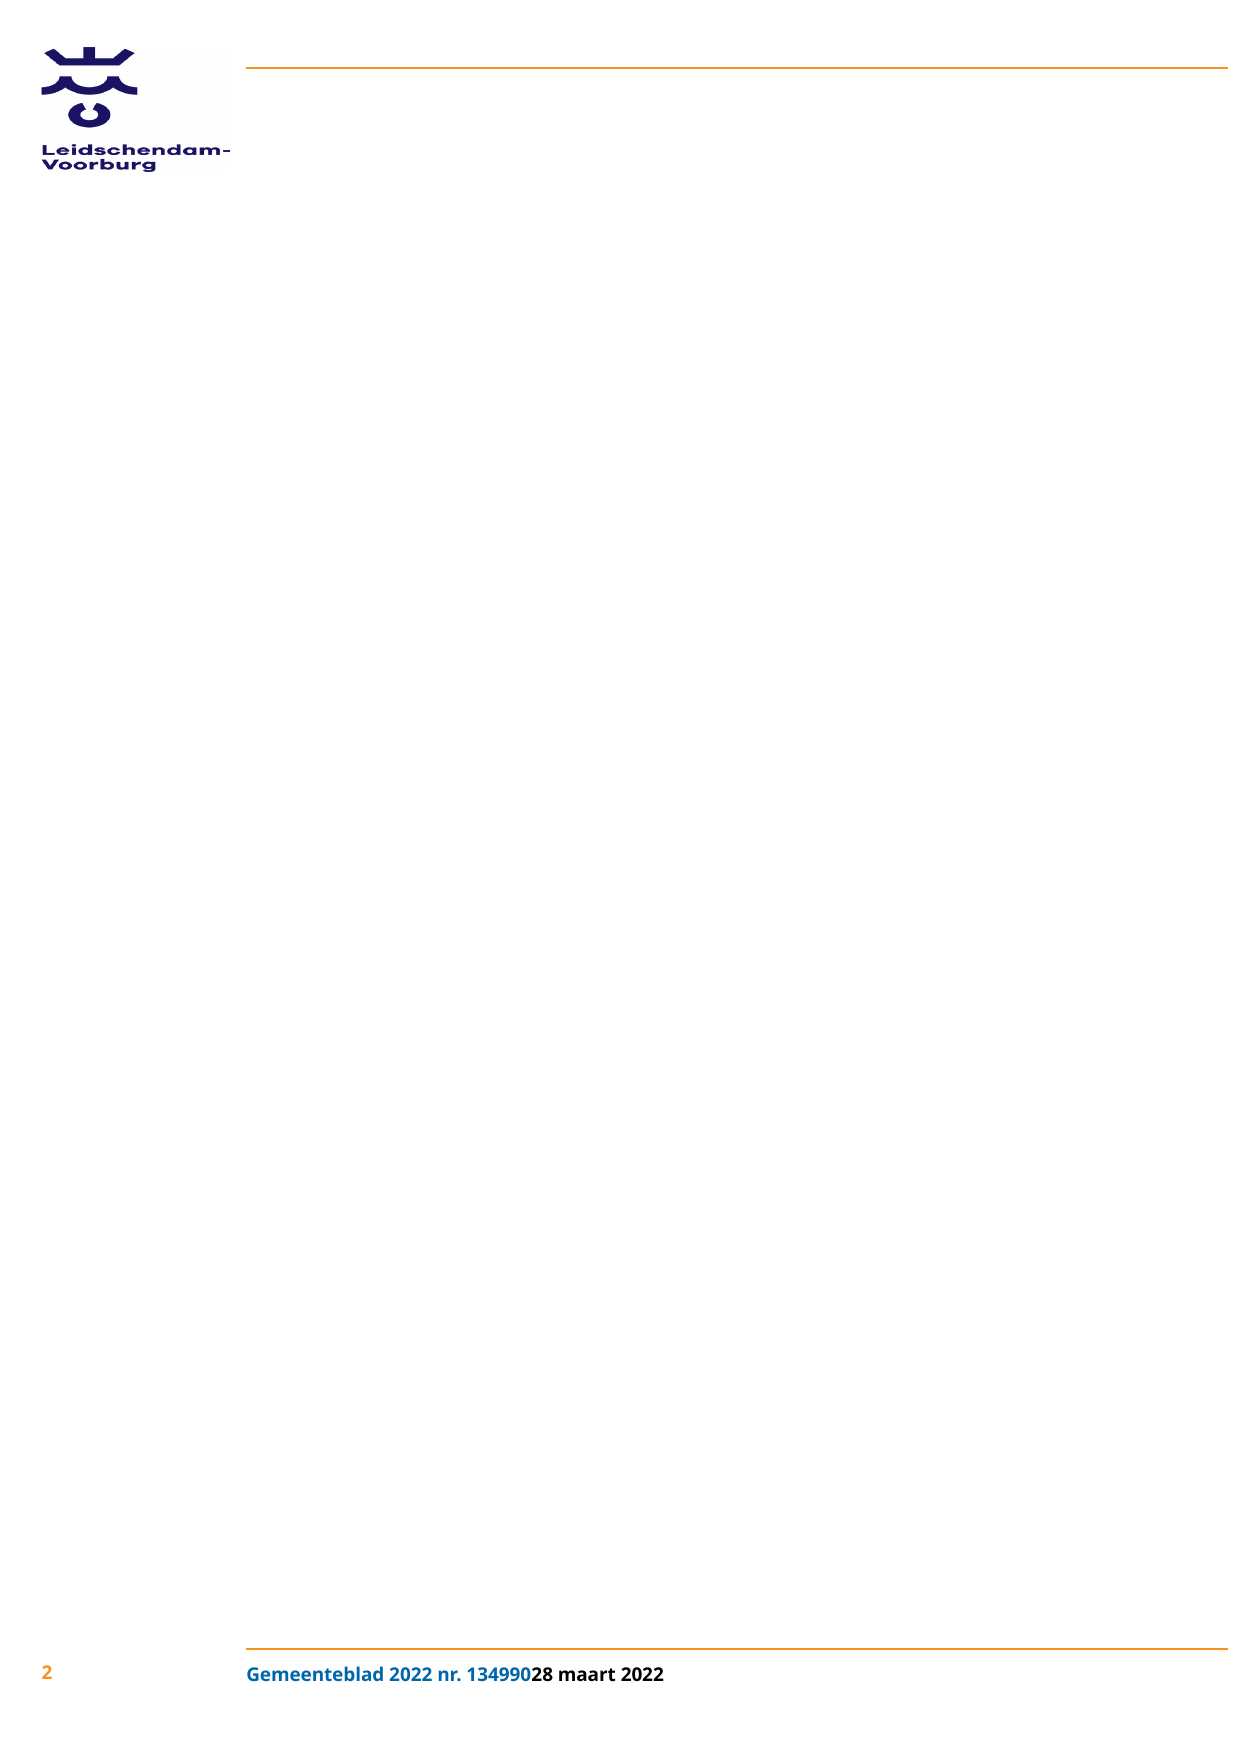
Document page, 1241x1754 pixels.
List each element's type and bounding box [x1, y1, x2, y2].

picture [41, 47, 231, 172]
